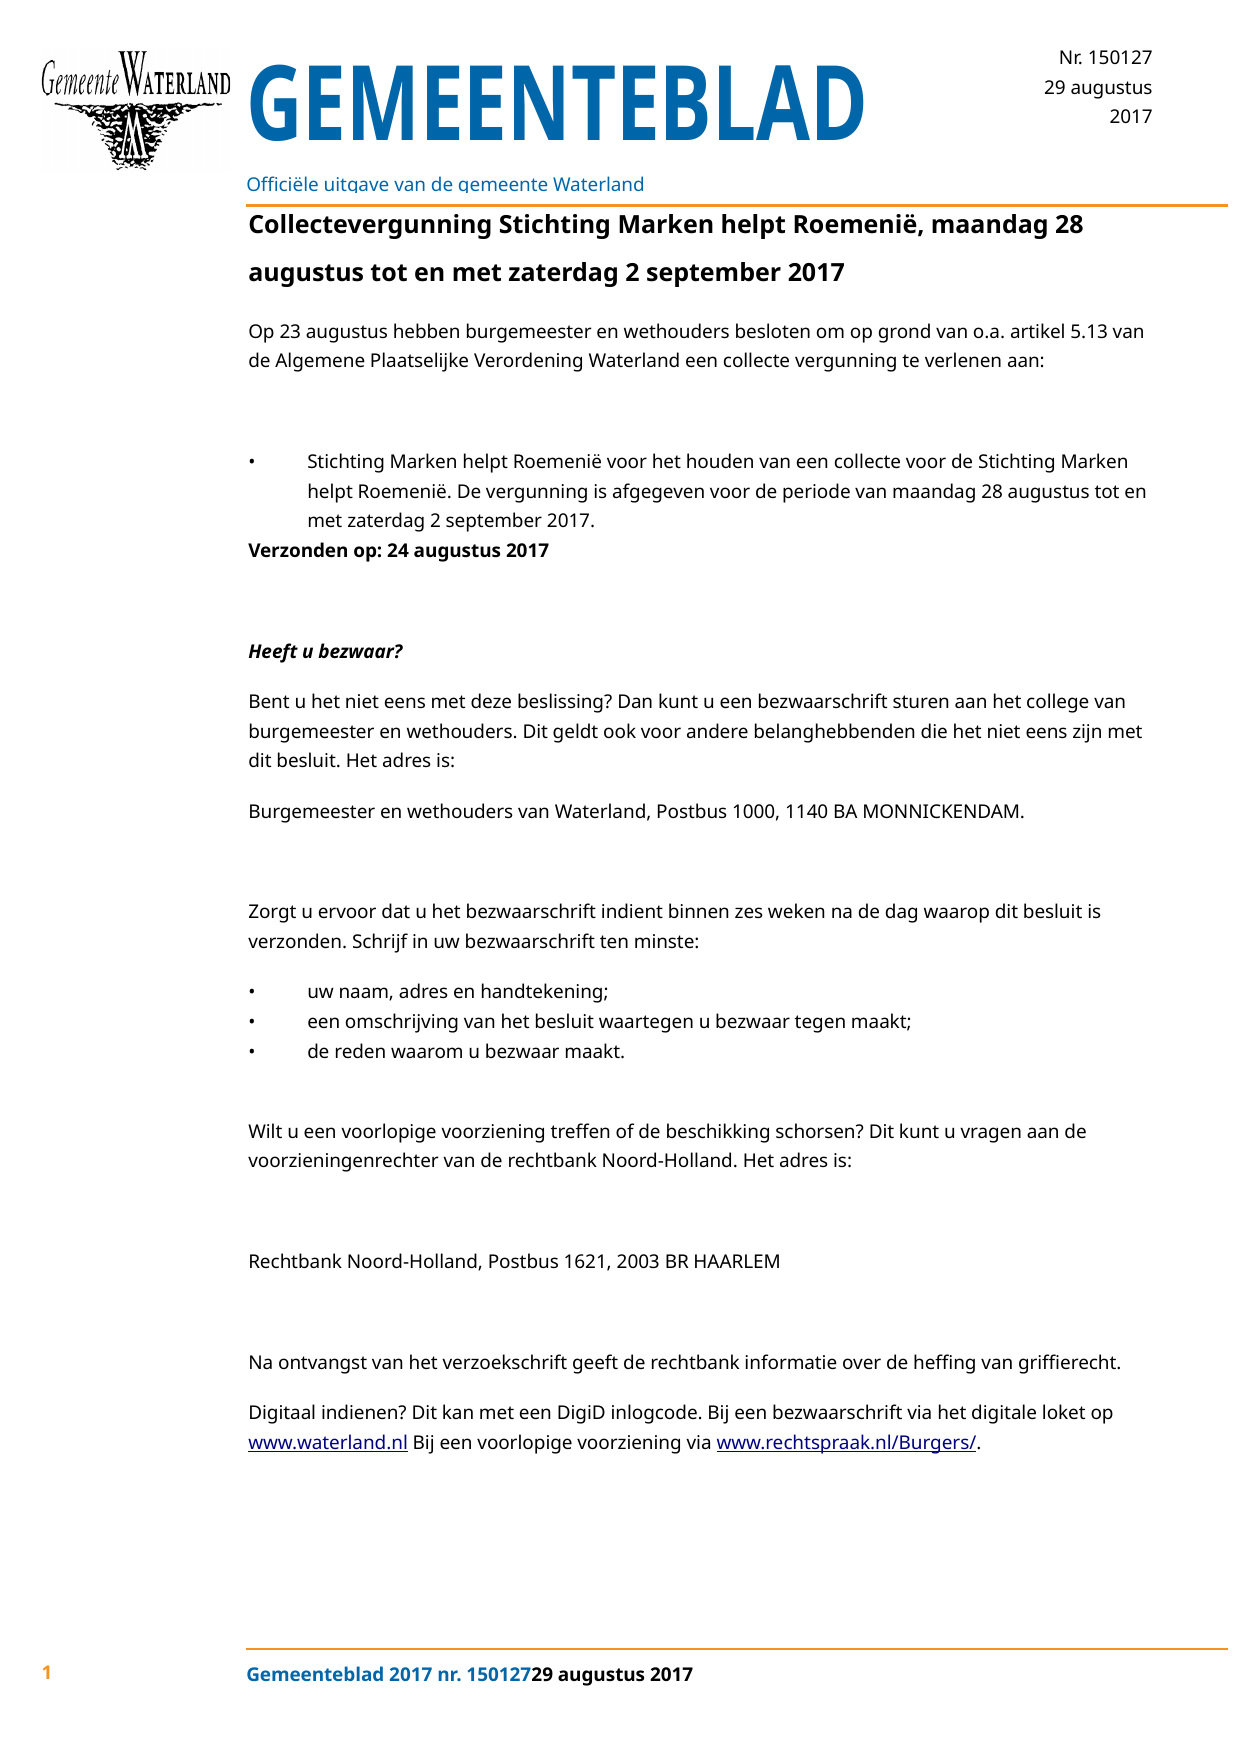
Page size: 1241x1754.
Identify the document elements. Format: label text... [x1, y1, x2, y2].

text Rechtbank Noord-Holland, Postbus 1621, 2003 BR HAARLEM [248, 1248, 1152, 1274]
text Wilt u een voorlopige voorziening treffen of de beschikking schorsen? Dit kunt u vragen aan de voorzieningenrechter van de rechtbank Noord-Holland. Het adres is: [248, 1118, 1152, 1173]
text Op 23 augustus hebben burgemeester en wethouders besloten om op grond van o.a. artikel 5.13 van de Algemene Plaatselijke Verordening Waterland een collecte vergunning te verlenen aan: [248, 318, 1152, 373]
list een omschrijving van het besluit waartegen u bezwaar tegen maakt; [248, 1008, 1152, 1034]
picture [41, 47, 231, 172]
text Zorgt u ervoor dat u het bezwaarschrift indient binnen zes weken na de dag waarop dit besluit is verzonden. Schrijf in uw bezwaarschrift ten minste: [248, 899, 1152, 954]
list uw naam, adres en handtekening; [248, 979, 1152, 1004]
text Na ontvangst van het verzoekschrift geeft de rechtbank informatie over de heffing van griffierecht. [248, 1349, 1152, 1375]
text Collectevergunning Stichting Marken helpt Roemenië, maandag 28 augustus tot en met zaterdag 2 september 2017 [248, 207, 1152, 288]
list Stichting Marken helpt Roemenië voor het houden van een collecte voor de Stichting Marken helpt Roemenië. De vergunning is afgegeven voor de periode van maandag 28 augustus tot en met zaterdag 2 september 2017. [248, 448, 1152, 533]
text Burgemeester en wethouders van Waterland, Postbus 1000, 1140 BA MONNICKENDAM. [248, 798, 1152, 824]
text Heeft u bezwaar? [248, 638, 1152, 664]
text Digitaal indienen? Dit kan met een DigiD inlogcode. Bij een bezwaarschrift via het digitale loket op www.waterland.nl Bij een voorlopige voorziening via www.rechtspraak.nl/Burgers/. [248, 1399, 1152, 1455]
list de reden waarom u bezwaar maakt. [248, 1038, 1152, 1064]
text Verzonden op: 24 augustus 2017 [248, 537, 1152, 563]
text Bent u het niet eens met deze beslissing? Dan kunt u een bezwaarschrift sturen aan het college van burgemeester en wethouders. Dit geldt ook voor andere belanghebbenden die het niet eens zijn met dit besluit. Het adres is: [248, 688, 1152, 773]
